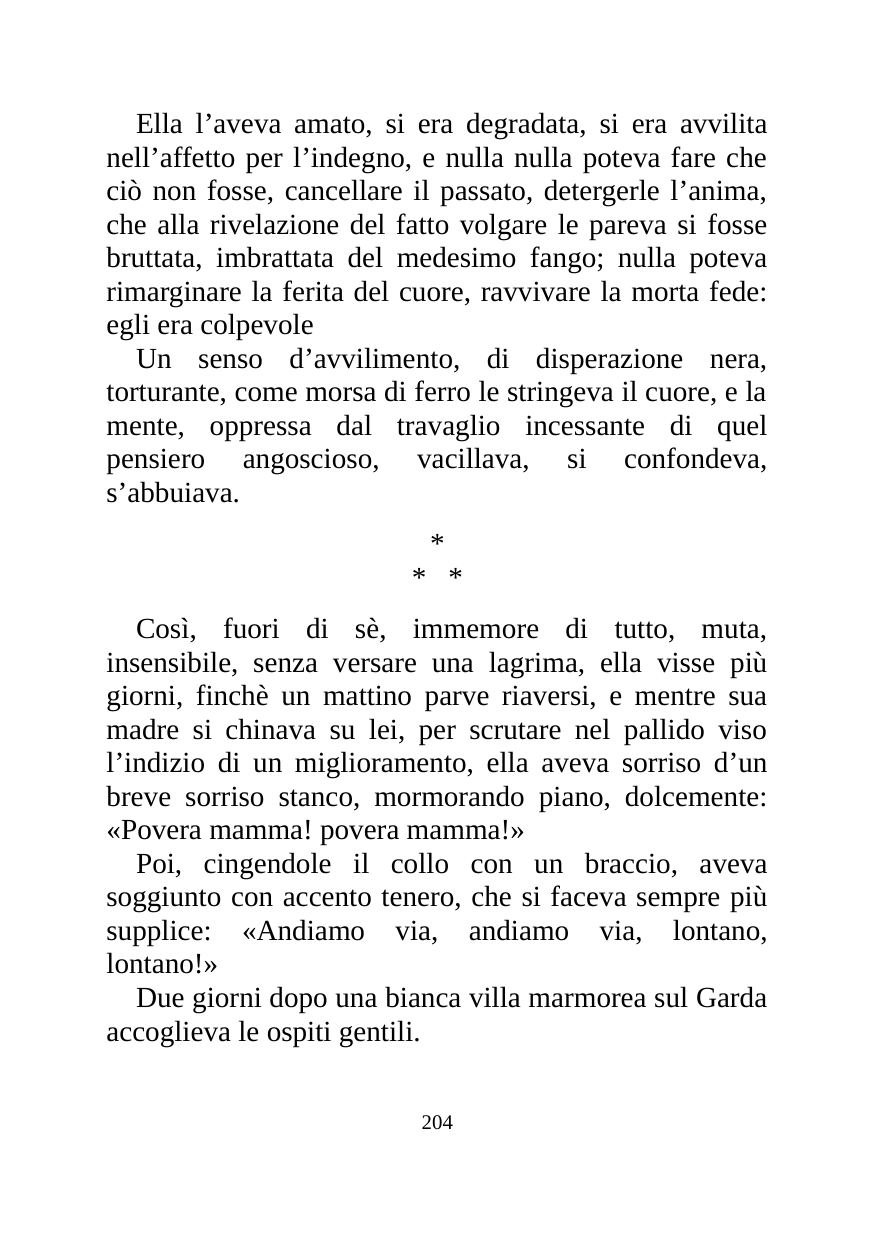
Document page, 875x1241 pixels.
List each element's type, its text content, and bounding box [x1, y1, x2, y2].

text Un senso d’avvilimento, di disperazione nera, torturante, come morsa di ferro le stringeva il cuore, e la mente, oppressa dal travaglio incessante di quel pensiero angoscioso, vacillava, si confondeva, s’abbuiava. [106, 341, 768, 509]
text * * * [106, 526, 768, 593]
text Ella l’aveva amato, si era degradata, si era avvilita nell’affetto per l’indegno, e nulla nulla poteva fare che ciò non fosse, cancellare il passato, detergerle l’anima, che alla rivelazione del fatto volgare le pareva si fosse bruttata, imbrattata del medesimo fango; nulla poteva rimarginare la ferita del cuore, ravvivare la morta fede: egli era colpevole [106, 106, 768, 341]
text Poi, cingendole il collo con un braccio, aveva soggiunto con accento tenero, che si faceva sempre più supplice: «Andiamo via, andiamo via, lontano, lontano!» [106, 846, 768, 980]
text Due giorni dopo una bianca villa marmorea sul Garda accoglieva le ospiti gentili. [106, 980, 768, 1047]
text Così, fuori di sè, immemore di tutto, muta, insensibile, senza versare una lagrima, ella visse più giorni, finchè un mattino parve riaversi, e mentre sua madre si chinava su lei, per scrutare nel pallido viso l’indizio di un miglioramento, ella aveva sorriso d’un breve sorriso stanco, mormorando piano, dolcemente: «Povera mamma! povera mamma!» [106, 611, 768, 846]
